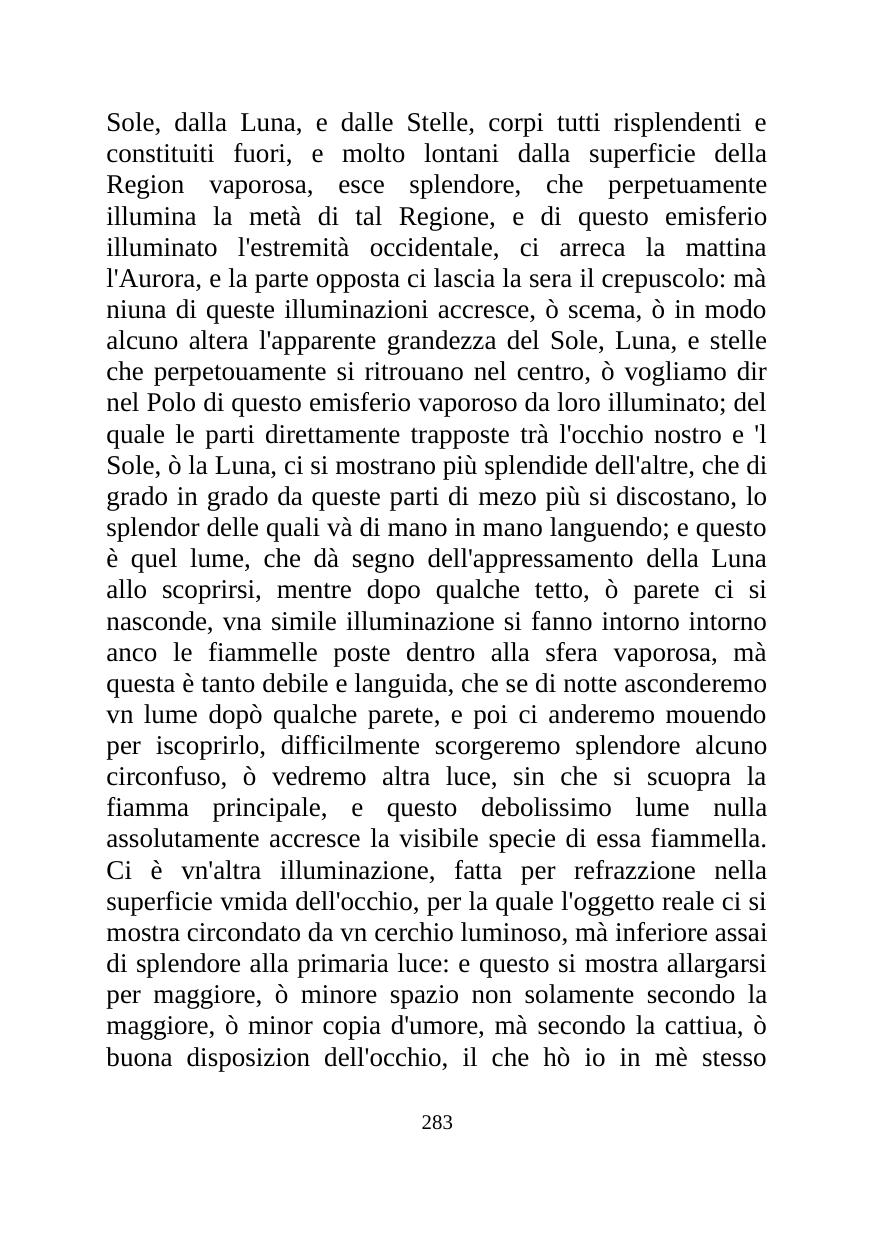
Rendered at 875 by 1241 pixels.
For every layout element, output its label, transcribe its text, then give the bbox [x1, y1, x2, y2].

text Sole, dalla Luna, e dalle Stelle, corpi tutti risplendenti e constituiti fuori, e molto lontani dalla superficie della Region vaporosa, esce splendore, che perpetuamente illumina la metà di tal Regione, e di questo emisferio illuminato l'estremità occidentale, ci arreca la mattina l'Aurora, e la parte opposta ci lascia la sera il crepuscolo: mà niuna di queste illuminazioni accresce, ò scema, ò in modo alcuno altera l'apparente grandezza del Sole, Luna, e stelle che perpetouamente si ritrouano nel centro, ò vogliamo dir nel Polo di questo emisferio vaporoso da loro illuminato; del quale le parti direttamente trapposte trà l'occhio nostro e 'l Sole, ò la Luna, ci si mostrano più splendide dell'altre, che di grado in grado da queste parti di mezo più si discostano, lo splendor delle quali và di mano in mano languendo; e questo è quel lume, che dà segno dell'appressamento della Luna allo scoprirsi, mentre dopo qualche tetto, ò parete ci si nasconde, vna simile illuminazione si fanno intorno intorno anco le fiammelle poste dentro alla sfera vaporosa, mà questa è tanto debile e languida, che se di notte asconderemo vn lume dopò qualche parete, e poi ci anderemo mouendo per iscoprirlo, difficilmente scorgeremo splendore alcuno circonfuso, ò vedremo altra luce, sin che si scuopra la fiamma principale, e questo debolissimo lume nulla assolutamente accresce la visibile specie di essa fiammella. Ci è vn'altra illuminazione, fatta per refrazzione nella superficie vmida dell'occhio, per la quale l'oggetto reale ci si mostra circondato da vn cerchio luminoso, mà inferiore assai di splendore alla primaria luce: e questo si mostra allargarsi per maggiore, ò minore spazio non solamente secondo la maggiore, ò minor copia d'umore, mà secondo la cattiua, ò buona disposizion dell'occhio, il che hò io in mè stesso [106, 106, 768, 1072]
